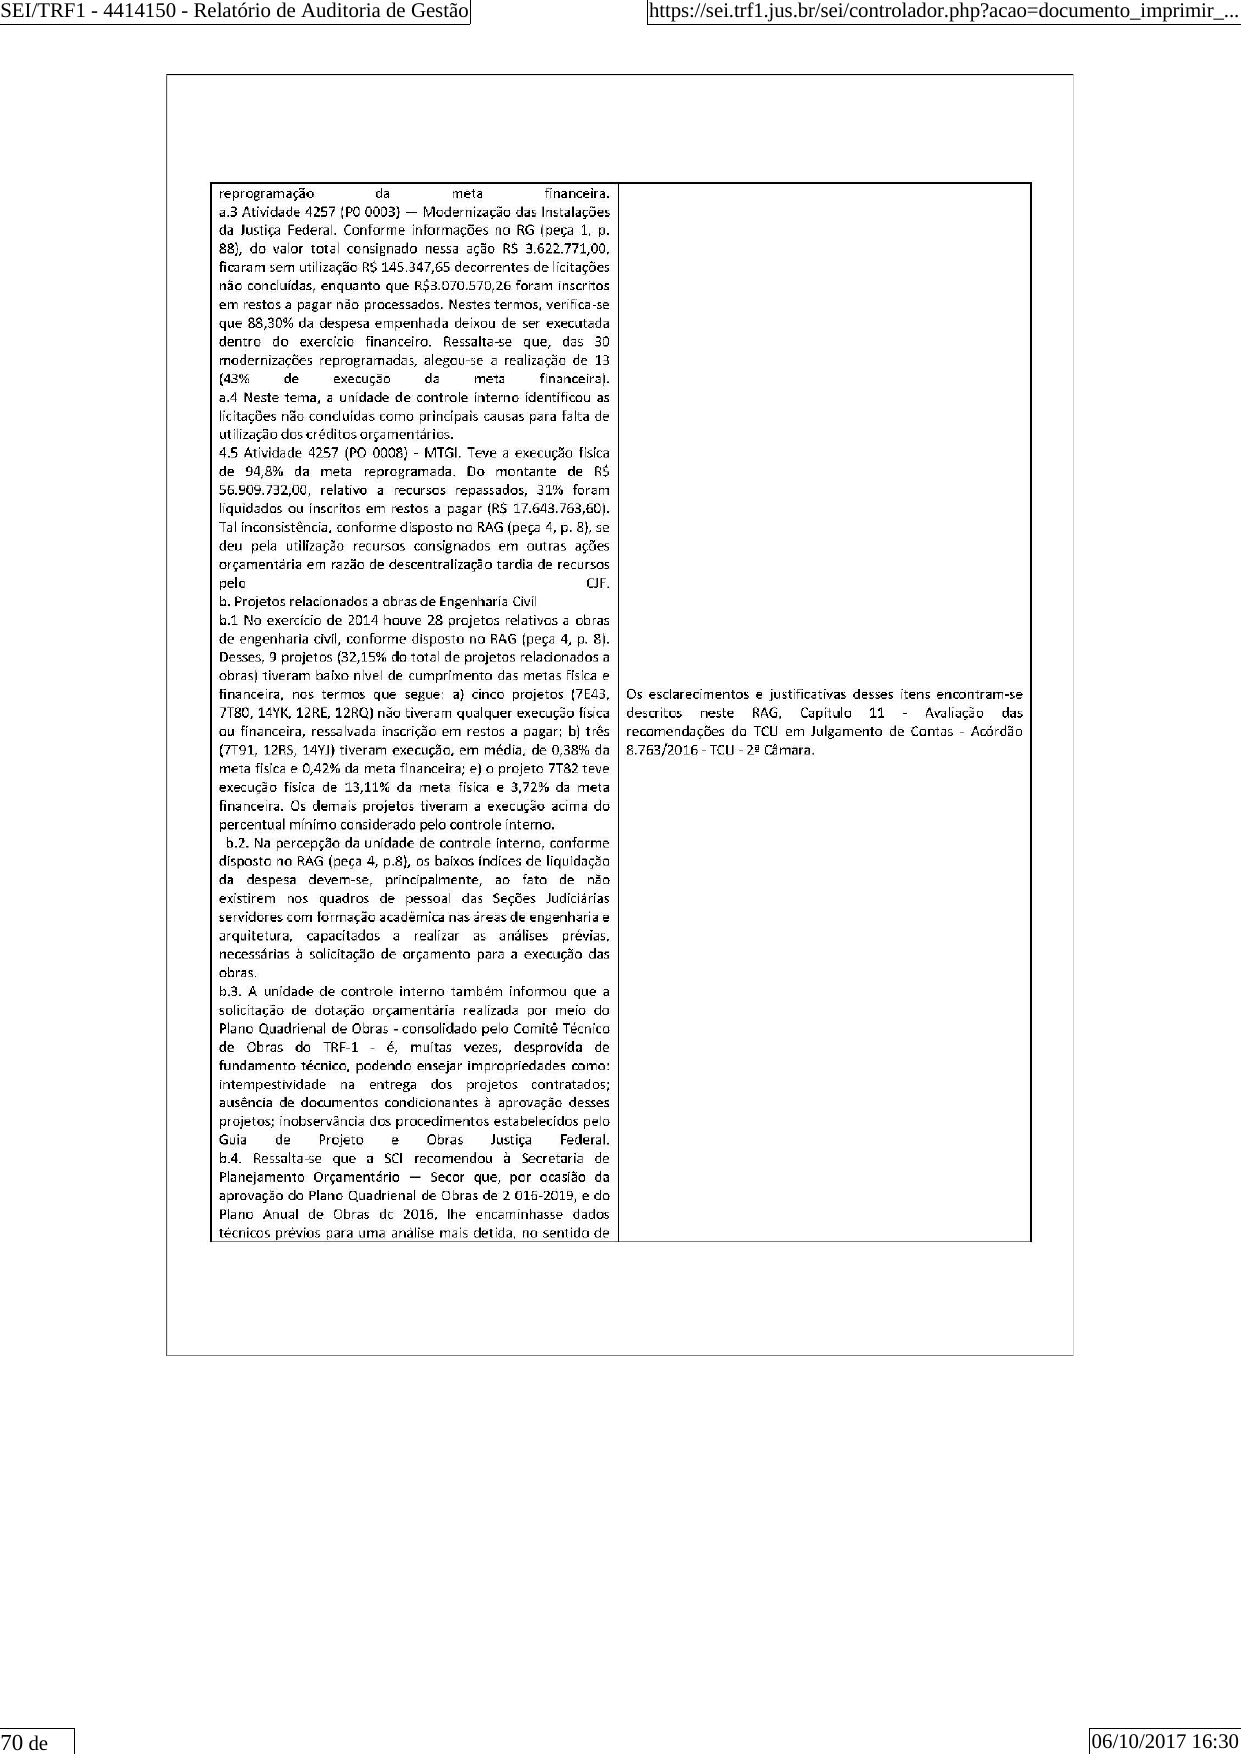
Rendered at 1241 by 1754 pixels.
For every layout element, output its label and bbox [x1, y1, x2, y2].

picture [166, 74, 1074, 1356]
